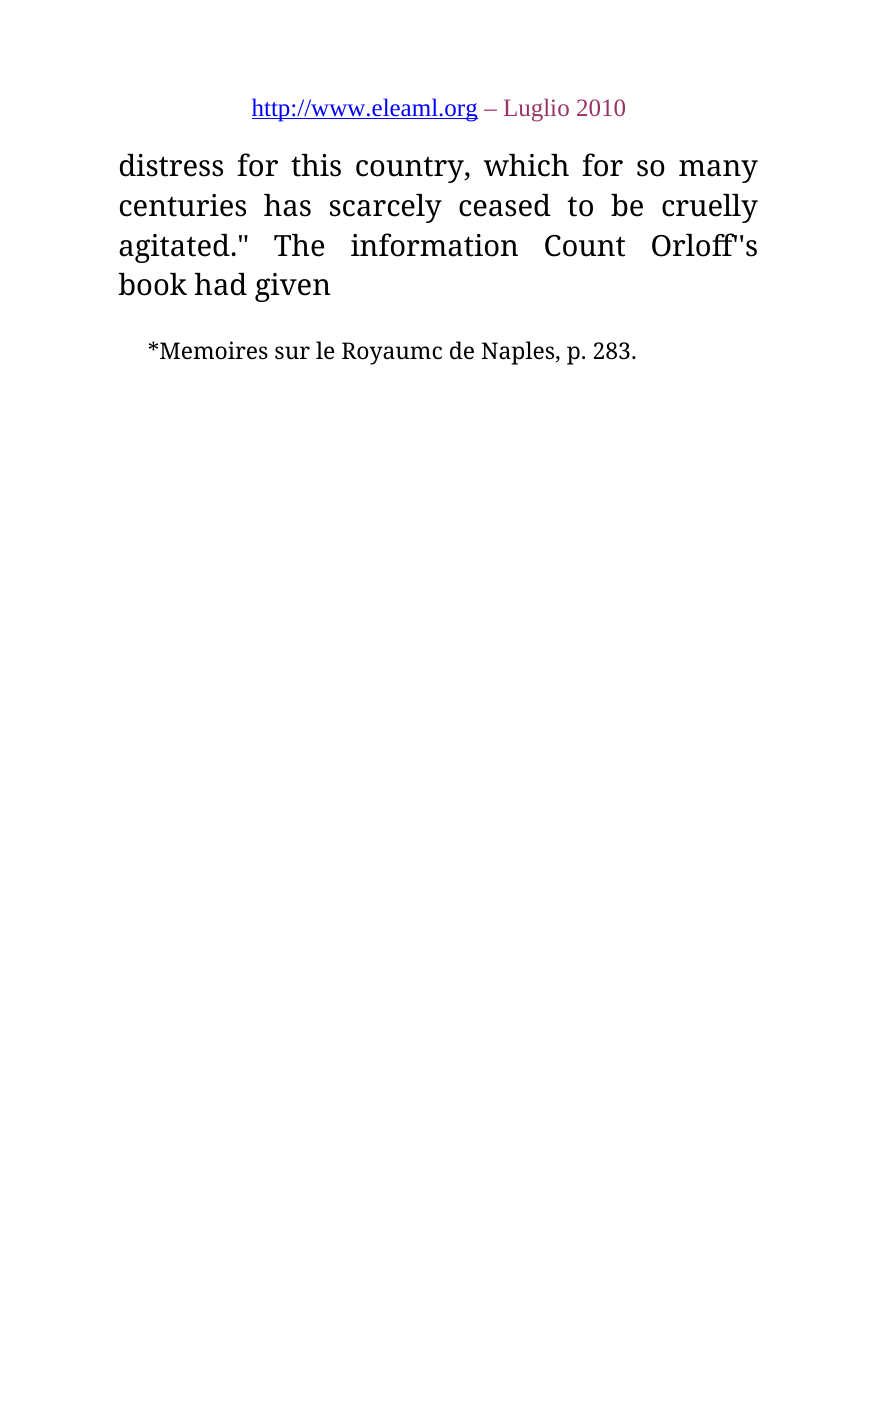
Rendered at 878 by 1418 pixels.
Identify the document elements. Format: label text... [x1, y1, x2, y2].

text *Memoires sur le Royaumc de Naples, p. 283. [118, 336, 759, 367]
text distress for this country, which for so many centuries has scarcely ceased to be cruelly agitated." The information Count Orloff''s book had given [118, 146, 759, 304]
